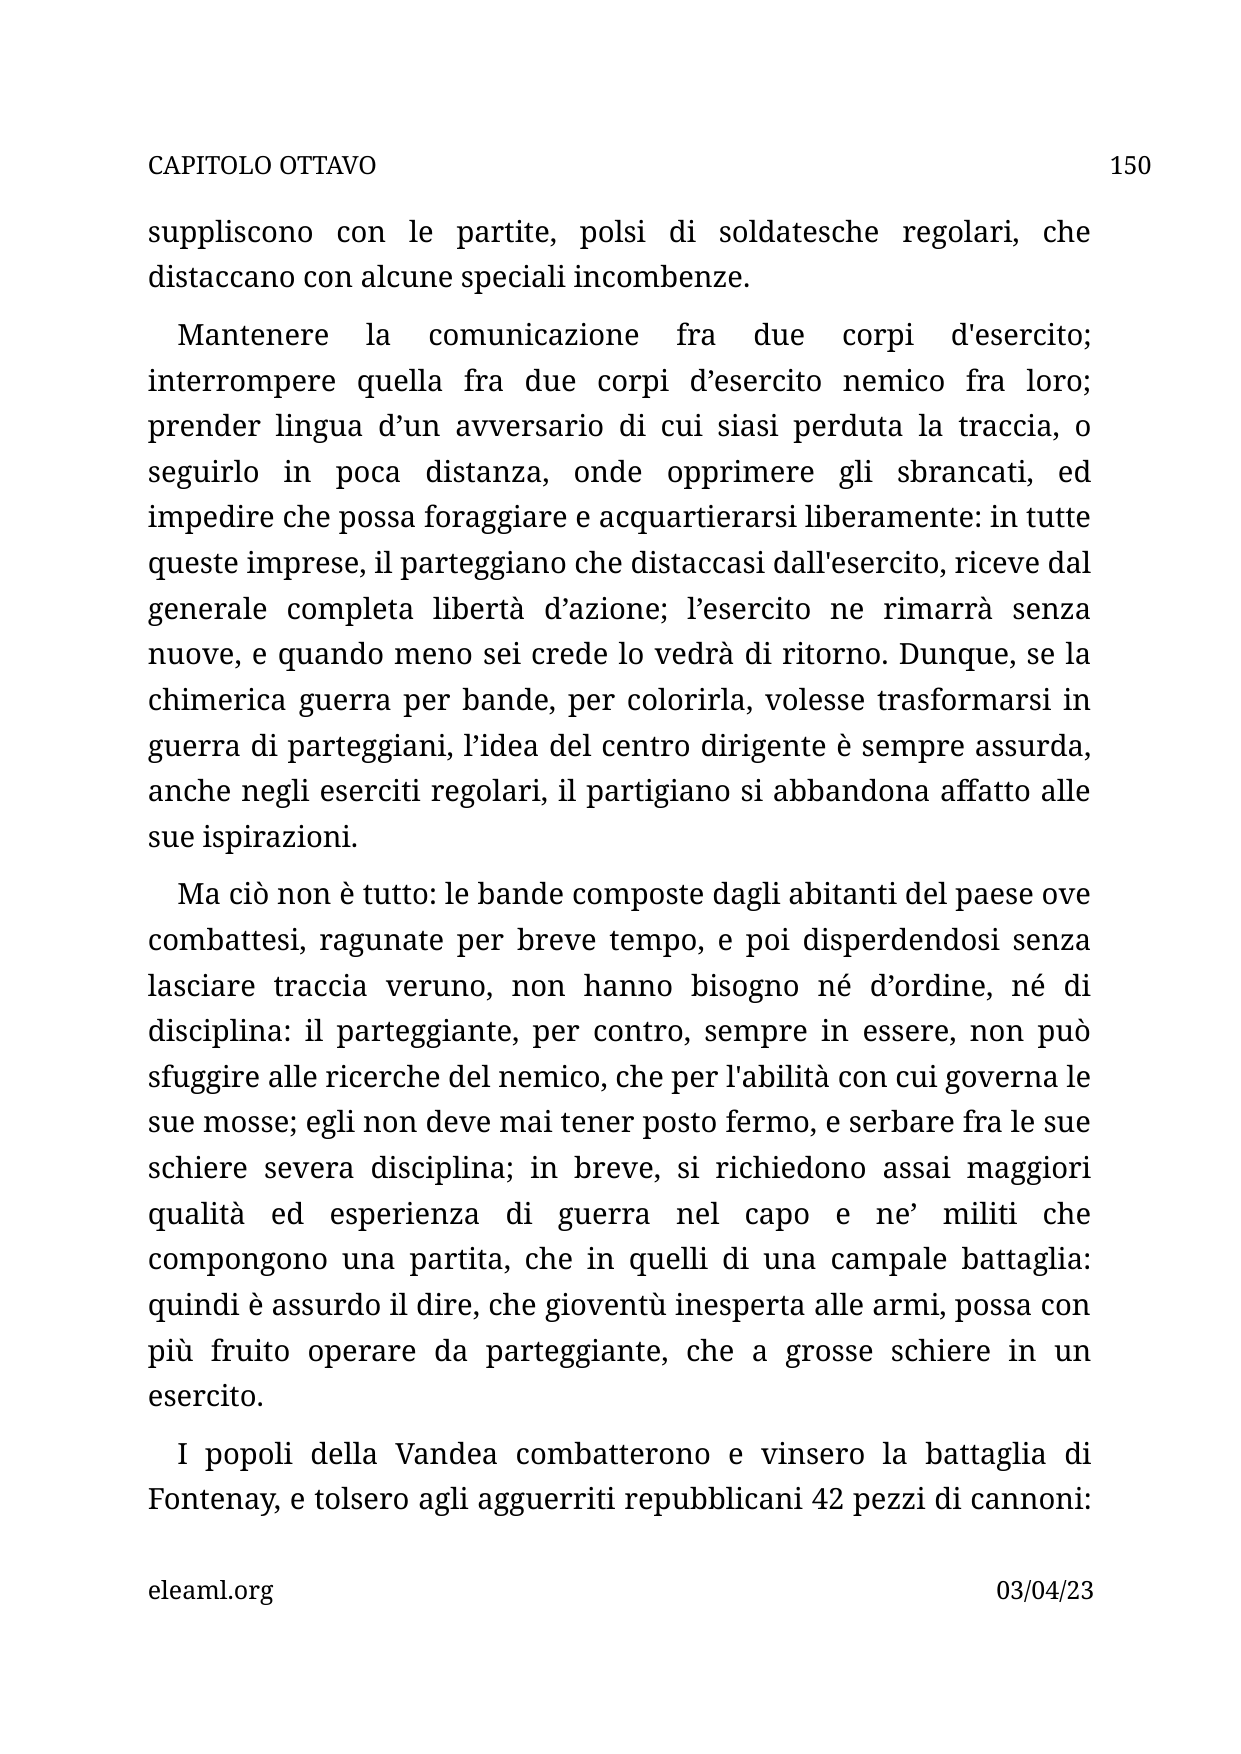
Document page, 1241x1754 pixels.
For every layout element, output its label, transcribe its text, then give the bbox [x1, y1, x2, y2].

text suppliscono con le partite, polsi di soldatesche regolari, che distaccano con alcune speciali incombenze. [148, 211, 1093, 296]
text I popoli della Vandea combatterono e vinsero la battaglia di Fontenay, e tolsero agli agguerriti repubblicani 42 pezzi di cannoni: [148, 1433, 1093, 1518]
text Ma ciò non è tutto: le bande composte dagli abitanti del paese ove combattesi, ragunate per breve tempo, e poi disperdendosi senza lasciare traccia veruno, non hanno bisogno né d’ordine, né di disciplina: il parteggiante, per contro, sempre in essere, non può sfuggire alle ricerche del nemico, che per l'abilità con cui governa le sue mosse; egli non deve mai tener posto fermo, e serbare fra le sue schiere severa disciplina; in breve, si richiedono assai maggiori qualità ed esperienza di guerra nel capo e ne’ militi che compongono una partita, che in quelli di una campale battaglia: quindi è assurdo il dire, che gioventù inesperta alle armi, possa con più fruito operare da parteggiante, che a grosse schiere in un esercito. [148, 874, 1093, 1415]
text Mantenere la comunicazione fra due corpi d'esercito; interrompere quella fra due corpi d’esercito nemico fra loro; prender lingua d’un avversario di cui siasi perduta la traccia, o seguirlo in poca distanza, onde opprimere gli sbrancati, ed impedire che possa foraggiare e acquartierarsi liberamente: in tutte queste imprese, il parteggiano che distaccasi dall'esercito, riceve dal generale completa libertà d’azione; l’esercito ne rimarrà senza nuove, e quando meno sei crede lo vedrà di ritorno. Dunque, se la chimerica guerra per bande, per colorirla, volesse trasformarsi in guerra di parteggiani, l’idea del centro dirigente è sempre assurda, anche negli eserciti regolari, il partigiano si abbandona affatto alle sue ispirazioni. [148, 314, 1093, 856]
